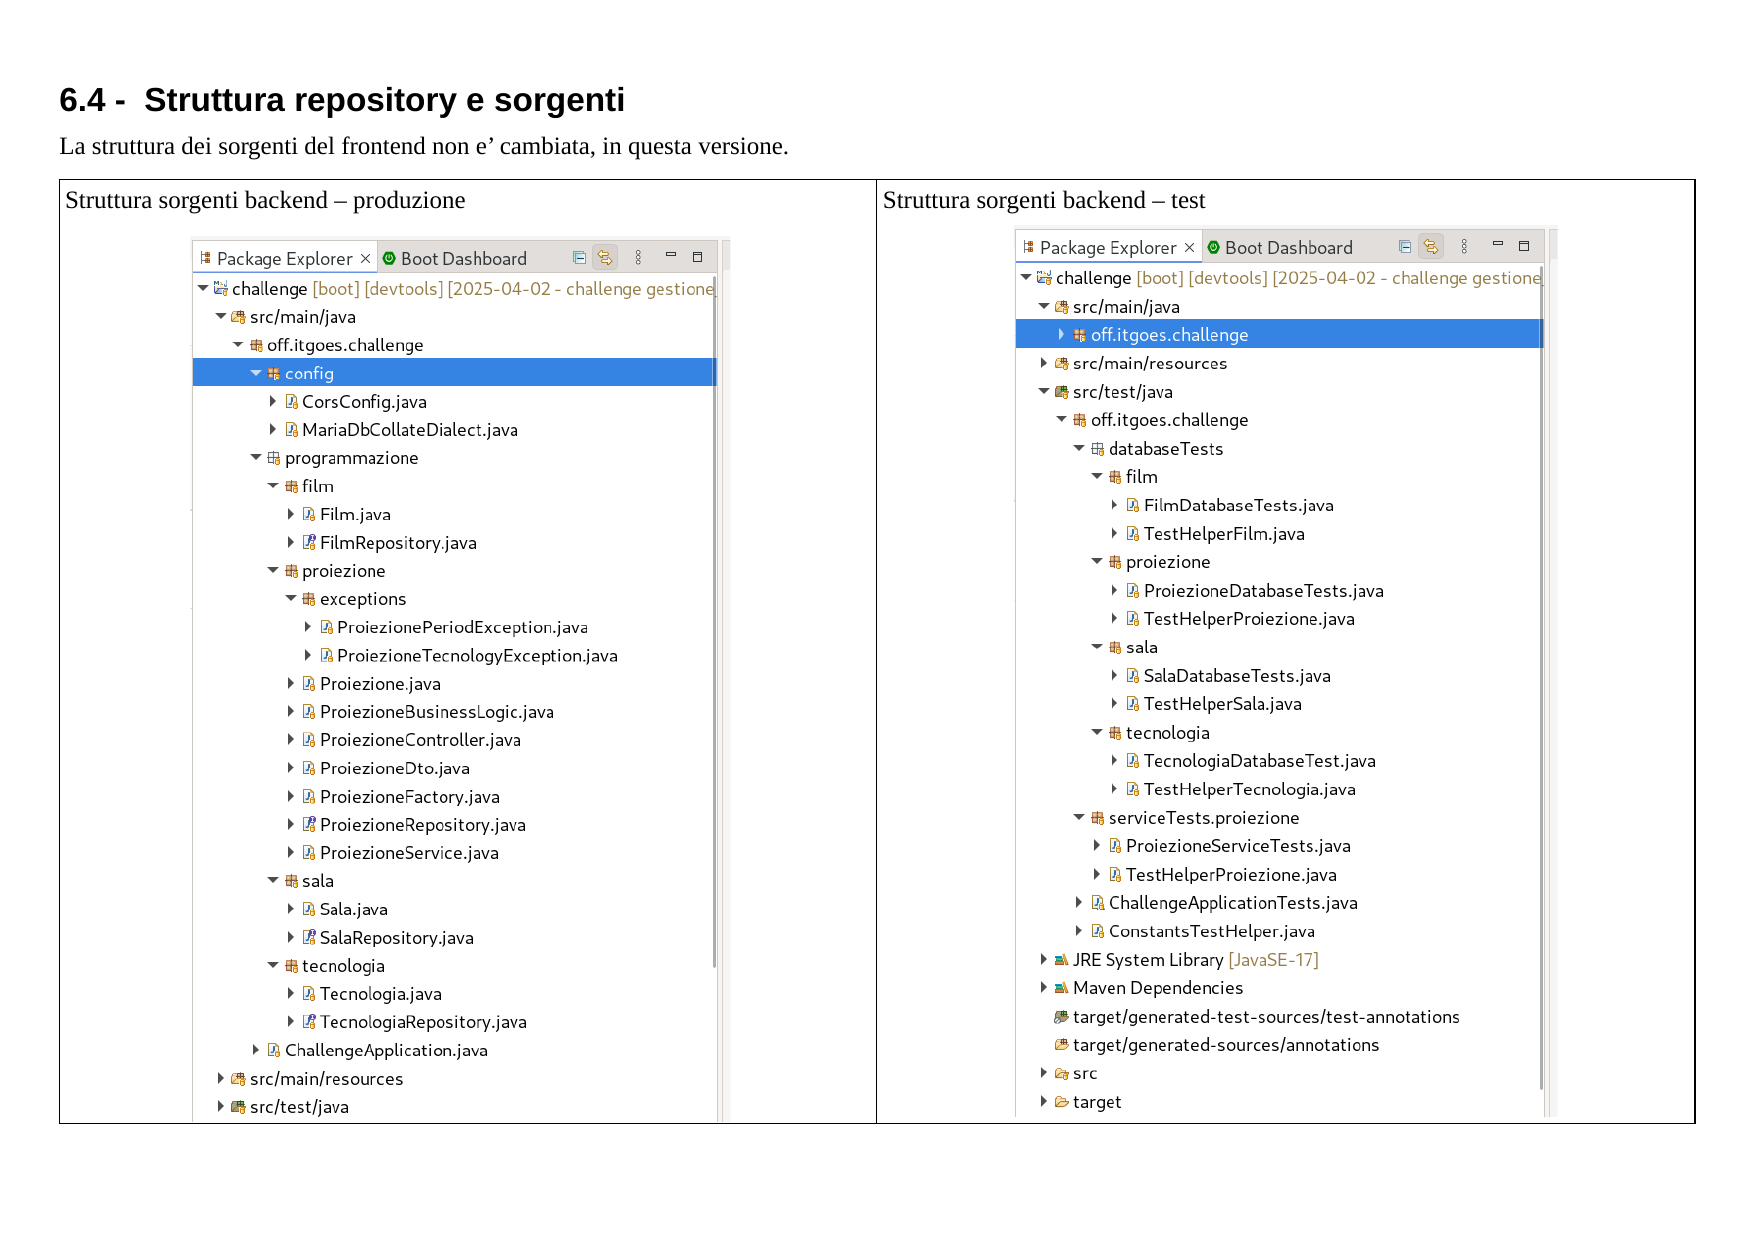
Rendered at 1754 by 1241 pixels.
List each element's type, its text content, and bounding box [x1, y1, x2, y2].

table_cell [60, 220, 876, 1122]
subtitle 6.4 - Struttura repository e sorgenti [59, 80, 1695, 118]
picture [1013, 225, 1558, 1117]
table_cell [877, 220, 1694, 1122]
text La struttura dei sorgenti del frontend non e’ cambiata, in questa versione. [59, 131, 1695, 159]
table_header Struttura sorgenti backend – test [877, 180, 1694, 220]
picture [190, 236, 731, 1122]
table_header Struttura sorgenti backend – produzione [60, 180, 876, 220]
